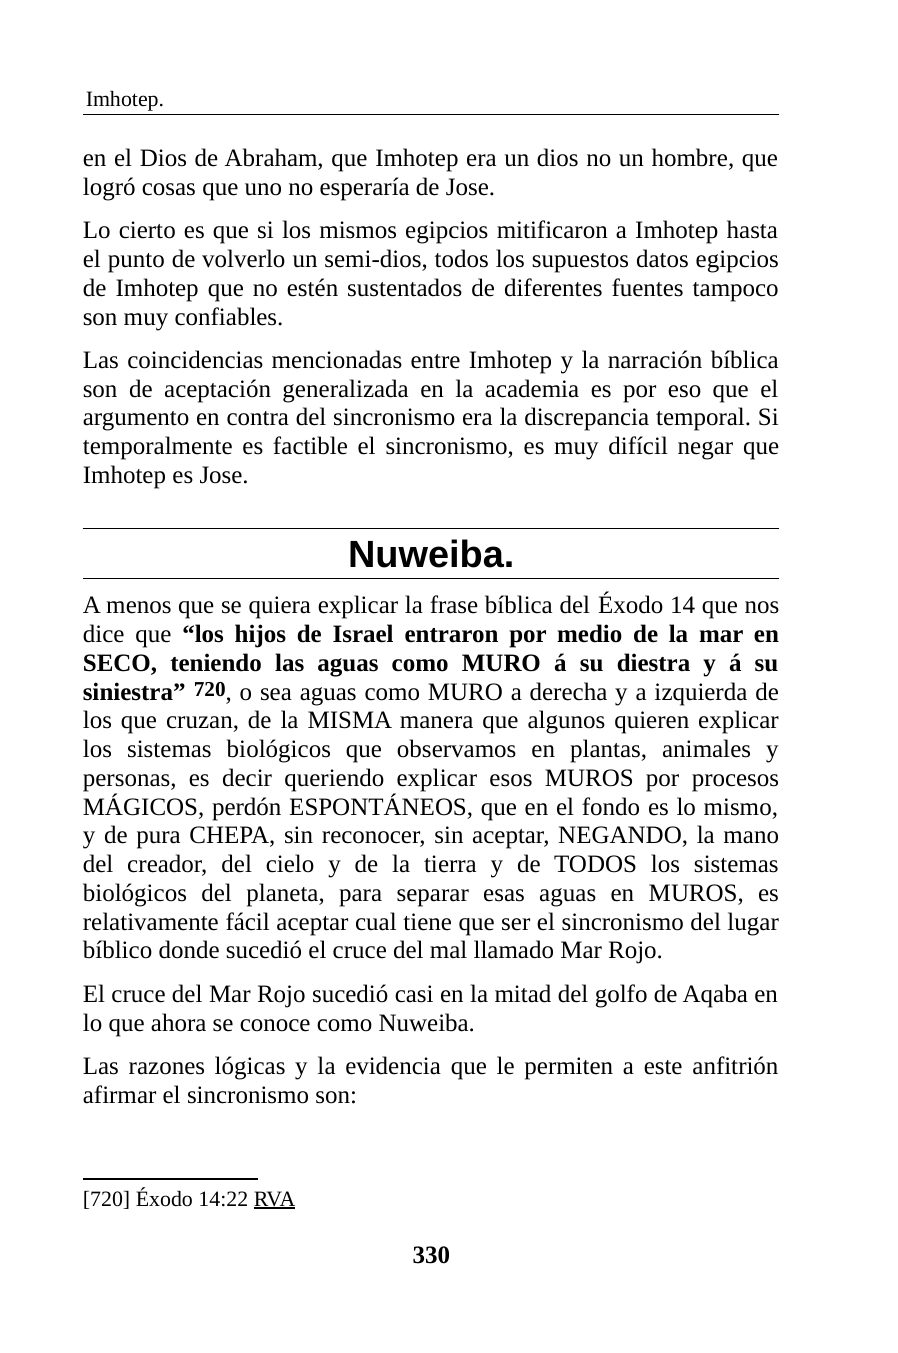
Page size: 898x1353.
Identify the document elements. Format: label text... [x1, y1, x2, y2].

text El cruce del Mar Rojo sucedió casi en la mitad del golfo de Aqaba en lo que ahora se conoce como Nuweiba. [83, 979, 779, 1036]
text en el Dios de Abraham, que Imhotep era un dios no un hombre, que logró cosas que uno no esperaría de Jose. [83, 143, 779, 201]
text Las coincidencias mencionadas entre Imhotep y la narración bíblica son de aceptación generalizada en la academia es por eso que el argumento en contra del sincronismo era la discrepancia temporal. Si temporalmente es factible el sincronismo, es muy difícil negar que Imhotep es Jose. [83, 345, 779, 489]
subtitle Nuweiba. [83, 529, 779, 578]
text A menos que se quiera explicar la frase bíblica del Éxodo 14 que nos dice que “los hijos de Israel entraron por medio de la mar en SECO, teniendo las aguas como MURO á su diestra y á su siniestra” , o sea aguas como MURO a derecha y a izquierda de los que cruzan, de la MISMA manera que algunos quieren explicar los sistemas biológicos que observamos en plantas, animales y personas, es decir queriendo explicar esos MUROS por procesos MÁGICOS, perdón ESPONTÁNEOS, que en el fondo es lo mismo, y de pura CHEPA, sin reconocer, sin aceptar, NEGANDO, la mano del creador, del cielo y de la tierra y de TODOS los sistemas biológicos del planeta, para separar esas aguas en MUROS, es relativamente fácil aceptar cual tiene que ser el sincronismo del lugar bíblico donde sucedió el cruce del mal llamado Mar Rojo. [83, 591, 779, 964]
text Éxodo 14:22 RVA [83, 1186, 779, 1211]
text Las razones lógicas y la evidencia que le permiten a este anfitrión afirmar el sincronismo son: [83, 1051, 779, 1108]
text Lo cierto es que si los mismos egipcios mitificaron a Imhotep hasta el punto de volverlo un semi-dios, todos los supuestos datos egipcios de Imhotep que no estén sustentados de diferentes fuentes tampoco son muy confiables. [83, 215, 779, 330]
